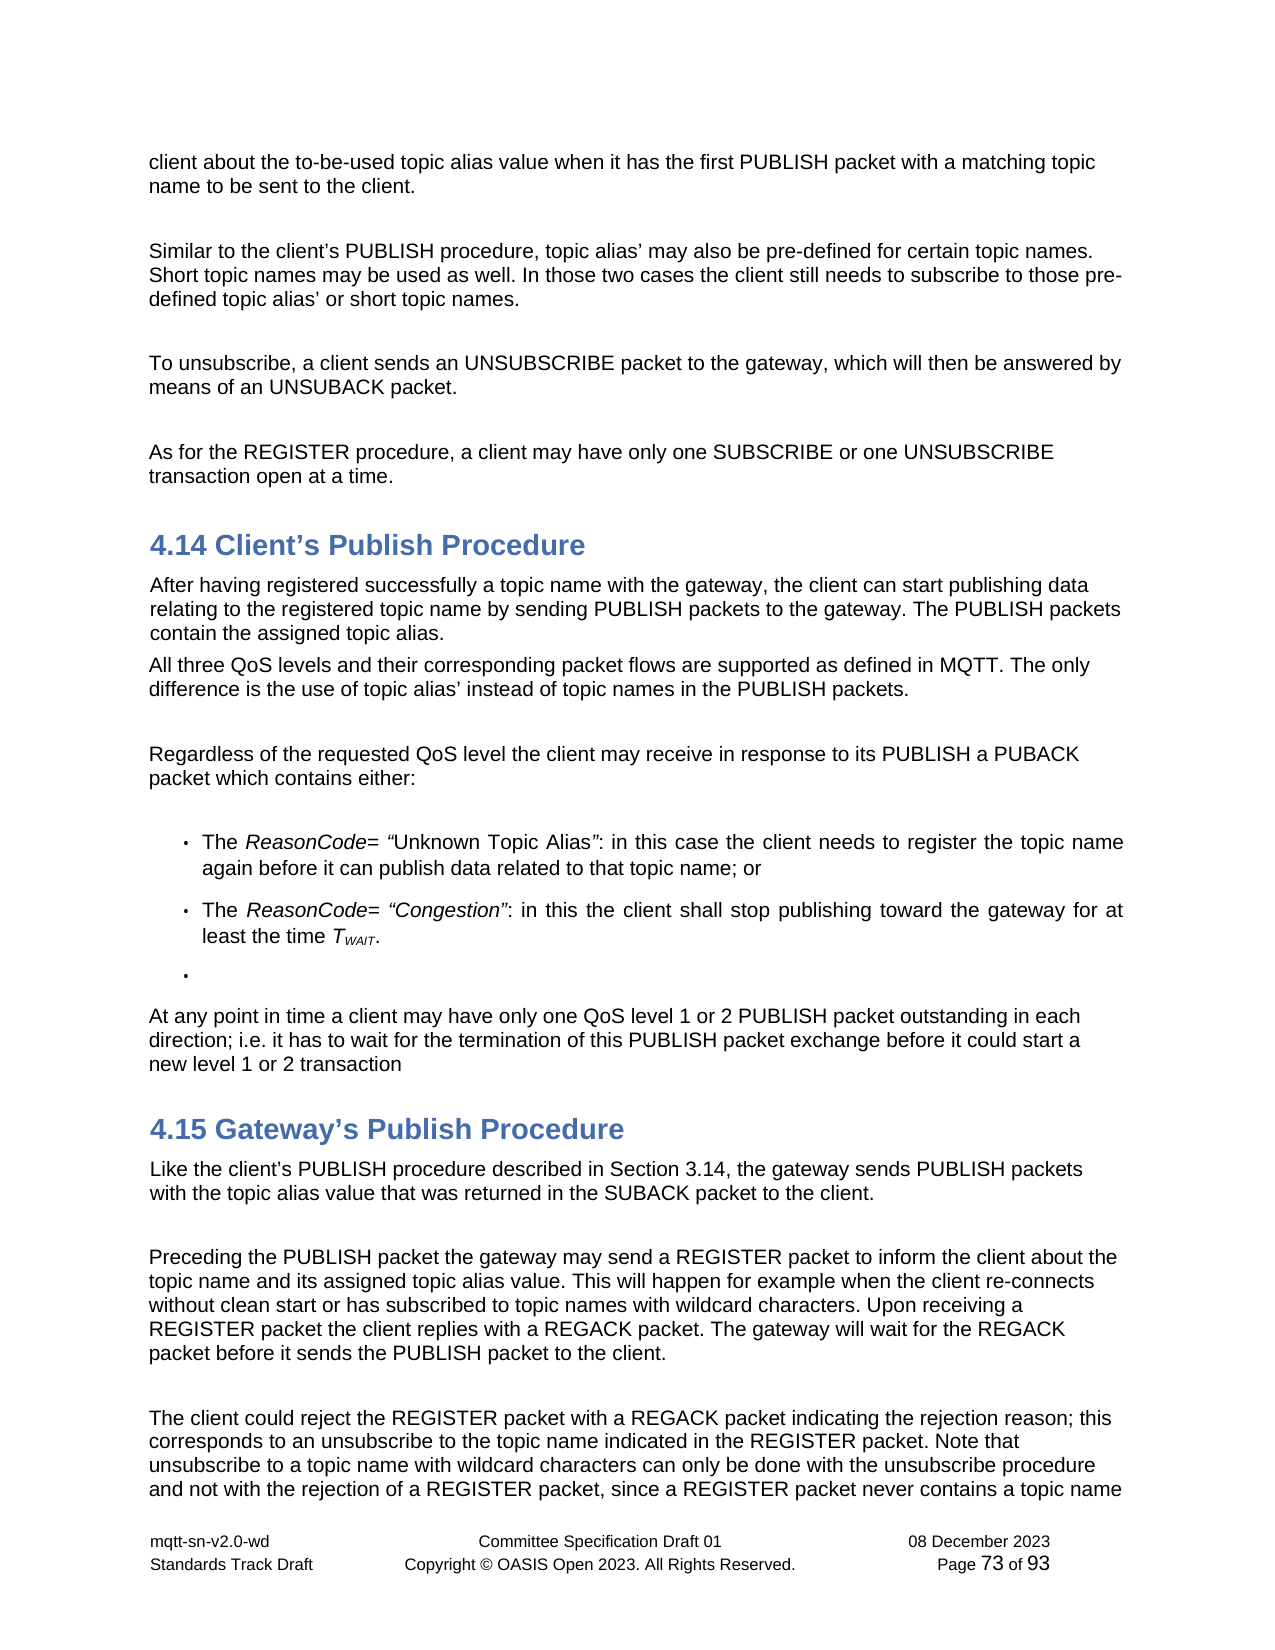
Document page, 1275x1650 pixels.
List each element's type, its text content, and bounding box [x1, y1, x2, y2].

text Like the client’s PUBLISH procedure described in Section 3.14, the gateway sends PUBLISH packets with the topic alias value that was returned in the SUBACK packet to the client. [149, 1156, 1124, 1204]
subtitle 4.14 Client’s Publish Procedure [150, 528, 1125, 562]
text Similar to the client’s PUBLISH procedure, topic alias’ may also be pre-defined for certain topic names. Short topic names may be used as well. In those two cases the client still needs to subscribe to those pre-defined topic alias’ or short topic names. [148, 238, 1124, 310]
text As for the REGISTER procedure, a client may have only one SUBSCRIBE or one UNSUBSCRIBE transaction open at a time. [148, 439, 1124, 487]
text All three QoS levels and their corresponding packet flows are supported as defined in MQTT. The only difference is the use of topic alias’ instead of topic names in the PUBLISH packets. [148, 653, 1124, 701]
text At any point in time a client may have only one QoS level 1 or 2 PUBLISH packet outstanding in each direction; i.e. it has to wait for the termination of this PUBLISH packet exchange before it could start a new level 1 or 2 transaction [148, 1003, 1124, 1075]
list The ReasonCode= “Unknown Topic Alias”: in this case the client needs to register the topic name again before it can publish data related to that topic name; or [181, 830, 1124, 879]
list The ReasonCode= “Congestion”: in this the client shall stop publishing toward the gateway for at least the time TWAIT. [181, 898, 1124, 947]
text The client could reject the REGISTER packet with a REGACK packet indicating the rejection reason; this corresponds to an unsubscribe to the topic name indicated in the REGISTER packet. Note that unsubscribe to a topic name with wildcard characters can only be done with the unsubscribe procedure and not with the rejection of a REGISTER packet, since a REGISTER packet never contains a topic name [148, 1405, 1124, 1501]
text Regardless of the requested QoS level the client may receive in response to its PUBLISH a PUBACK packet which contains either: [148, 741, 1124, 789]
text Preceding the PUBLISH packet the gateway may send a REGISTER packet to inform the client about the topic name and its assigned topic alias value. This will happen for example when the client re-connects without clean start or has subscribed to topic names with wildcard characters. Upon receiving a REGISTER packet the client replies with a REGACK packet. The gateway will wait for the REGACK packet before it sends the PUBLISH packet to the client. [148, 1245, 1124, 1365]
text client about the to-be-used topic alias value when it has the first PUBLISH packet with a matching topic name to be sent to the client. [148, 150, 1124, 198]
text To unsubscribe, a client sends an UNSUBSCRIBE packet to the gateway, which will then be answered by means of an UNSUBACK packet. [148, 351, 1124, 399]
text After having registered successfully a topic name with the gateway, the client can start publishing data relating to the registered topic name by sending PUBLISH packets to the gateway. The PUBLISH packets contain the assigned topic alias. [149, 573, 1124, 644]
subtitle 4.15 Gateway’s Publish Procedure [150, 1112, 1125, 1146]
